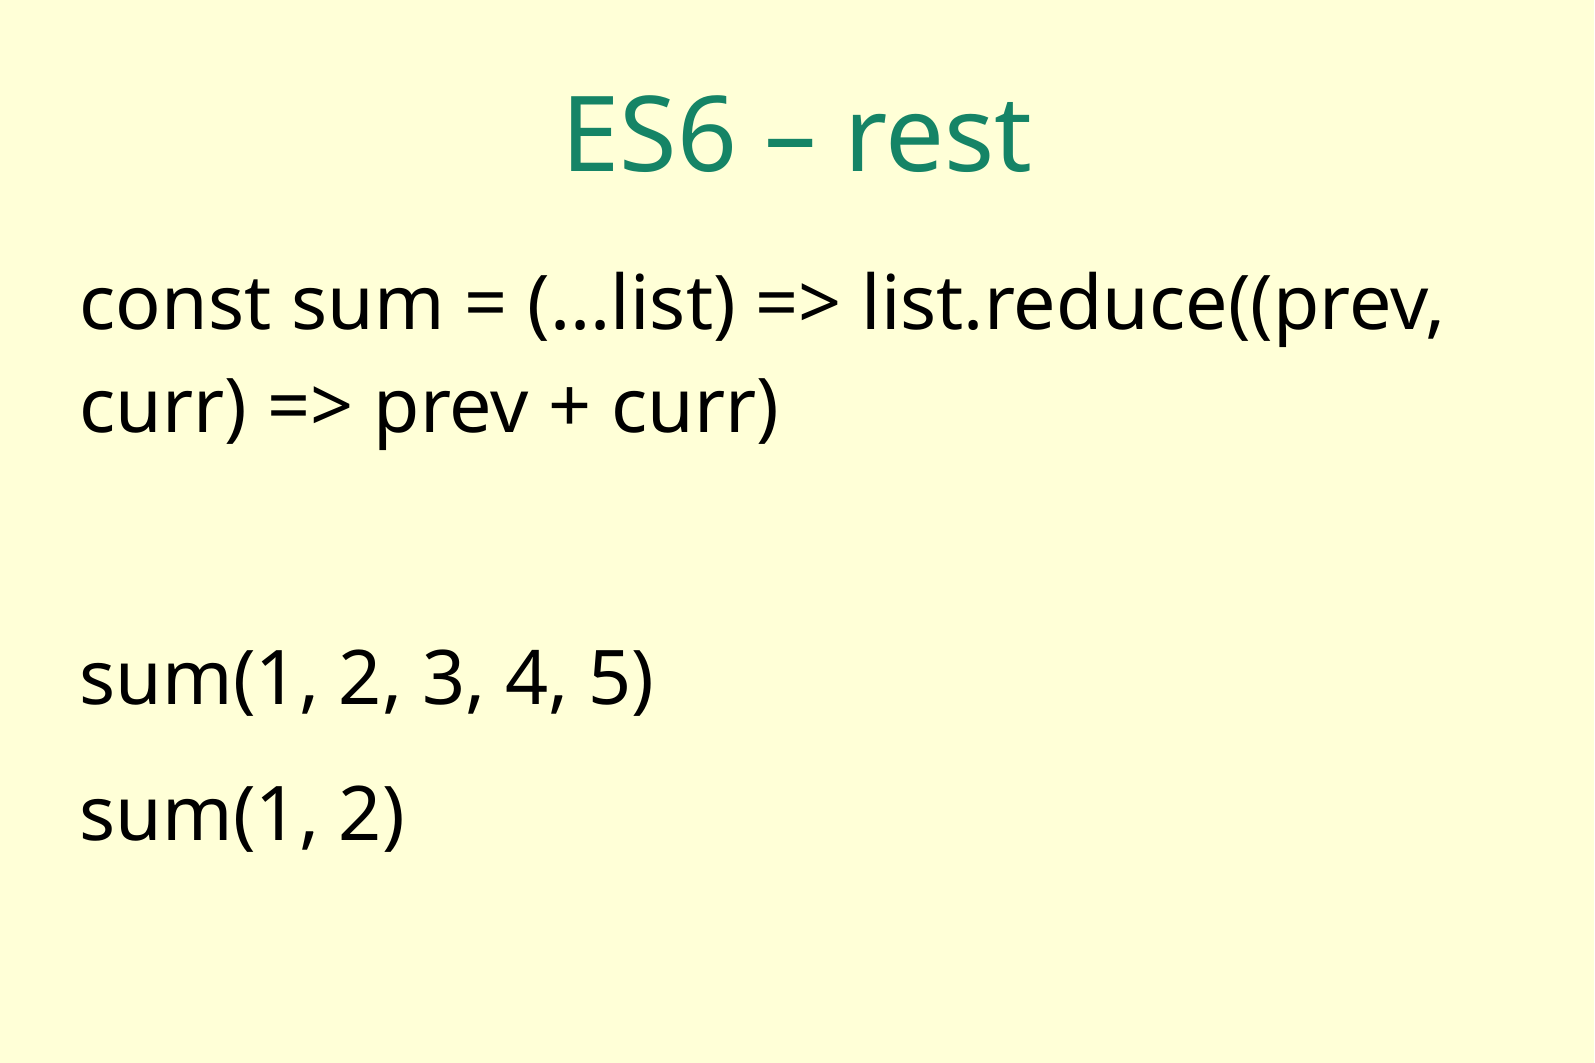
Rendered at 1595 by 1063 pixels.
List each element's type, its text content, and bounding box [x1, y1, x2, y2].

list const sum = (...list) => list.reduce((prev, curr) => prev + curr) sum(1, 2, 3, 4, 5) sum(1, 2) [79, 248, 1524, 866]
title ES6 – rest [79, 42, 1515, 220]
